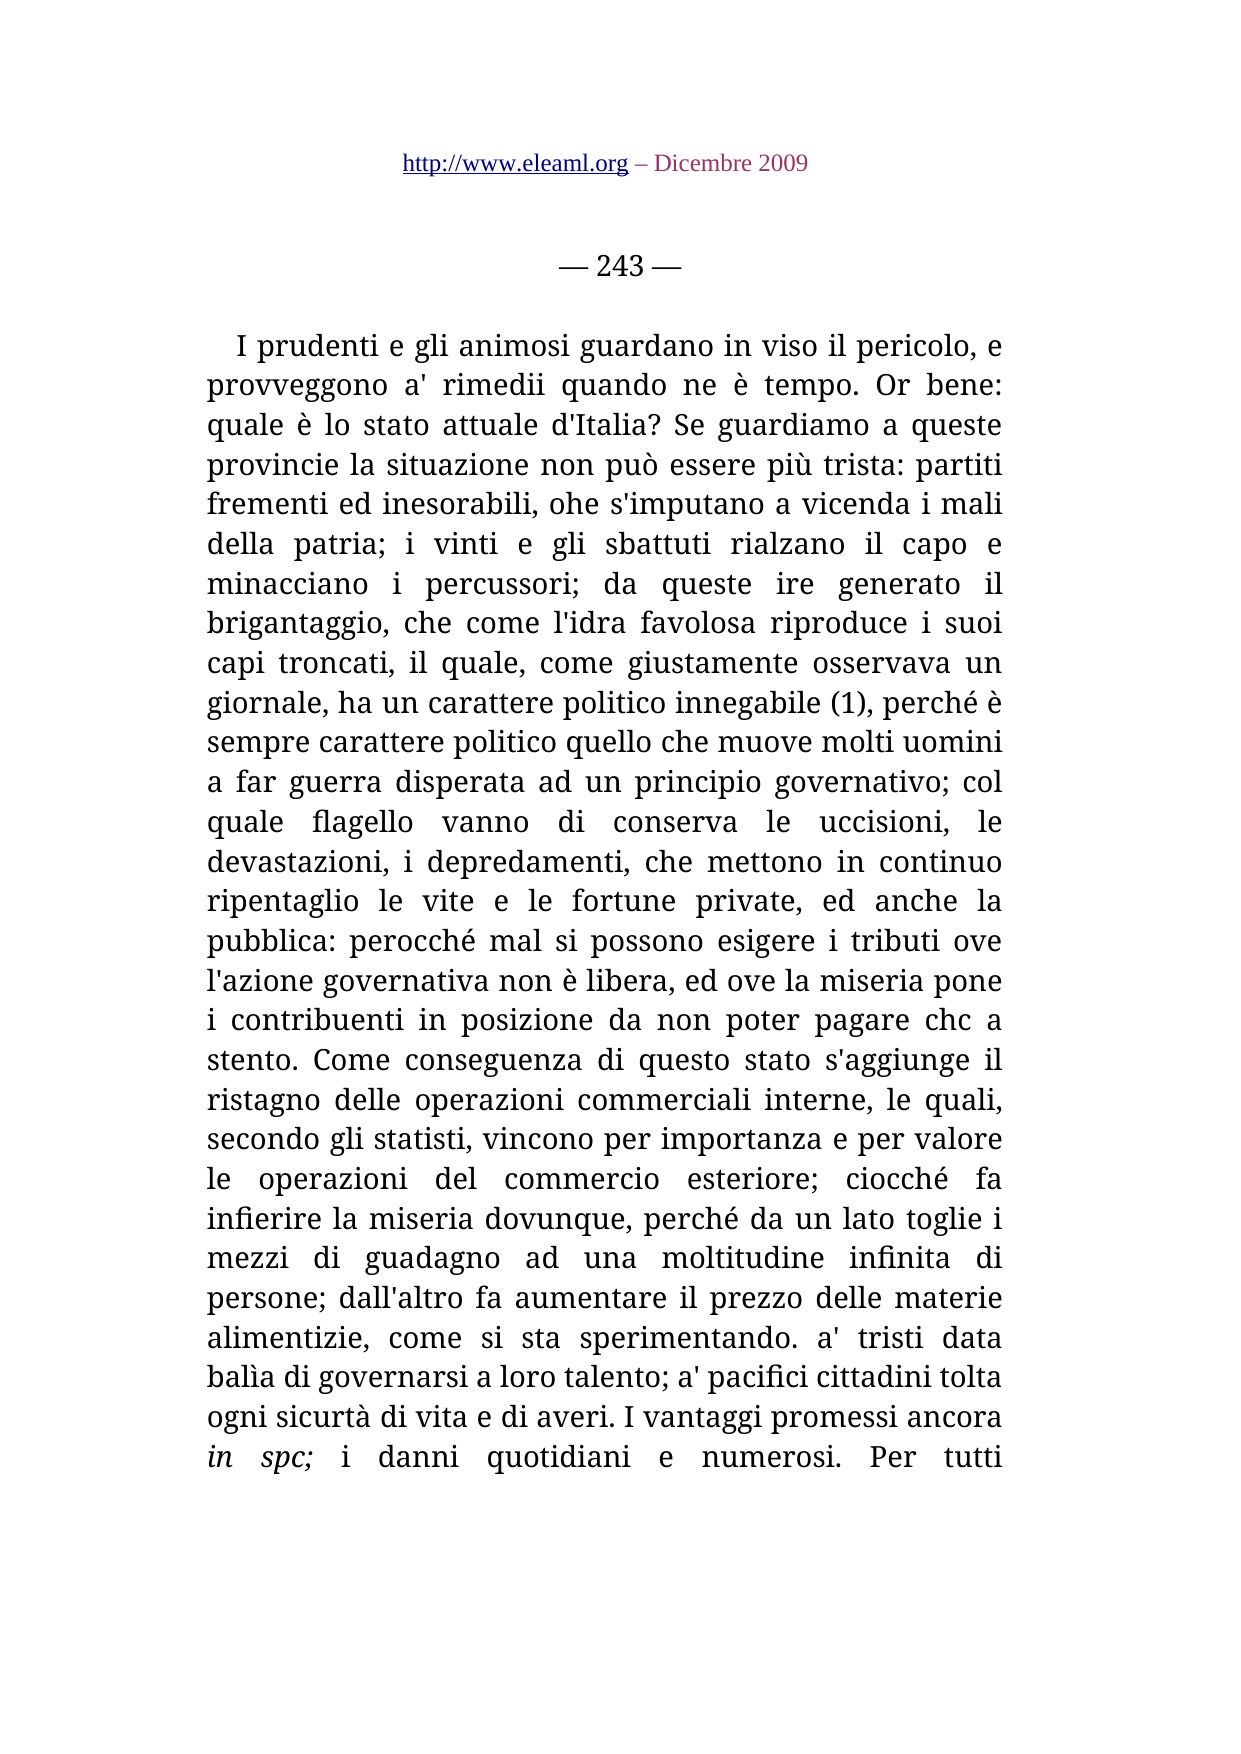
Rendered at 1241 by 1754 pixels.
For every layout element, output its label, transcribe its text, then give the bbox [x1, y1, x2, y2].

text I prudenti e gli animosi guardano in viso il pericolo, e provveggono a' rimedii quando ne è tempo. Or bene: quale è lo stato attuale d'Italia? Se guardiamo a queste provincie la situazione non può essere più trista: partiti frementi ed inesorabili, ohe s'imputano a vicenda i mali della patria; i vinti e gli sbattuti rialzano il capo e minacciano i percussori; da queste ire generato il brigantaggio, che come l'idra favolosa riproduce i suoi capi troncati, il quale, come giustamente osservava un giornale, ha un carattere politico innegabile (1), perché è sempre carattere politico quello che muove molti uomini a far guerra disperata ad un principio governativo; col quale flagello vanno di conserva le uccisioni, le devastazioni, i depredamenti, che mettono in continuo ripentaglio le vite e le fortune private, ed anche la pubblica: perocché mal si possono esigere i tributi ove l'azione governativa non è libera, ed ove la miseria pone i contribuenti in posizione da non poter pagare chc a stento. Come conseguenza di questo stato s'aggiunge il ristagno delle operazioni commerciali interne, le quali, secondo gli statisti, vincono per importanza e per valore le operazioni del commercio esteriore; ciocché fa infierire la miseria dovunque, perché da un lato toglie i mezzi di guadagno ad una moltitudine infinita di persone; dall'altro fa aumentare il prezzo delle materie alimentizie, come si sta sperimentando. a' tristi data balìa di governarsi a loro talento; a' pacifici cittadini tolta ogni sicurtà di vita e di averi. I vantaggi promessi ancora in spc; i danni quotidiani e numerosi. Per tutti [207, 325, 1004, 1476]
text — 243 — [207, 246, 1004, 285]
